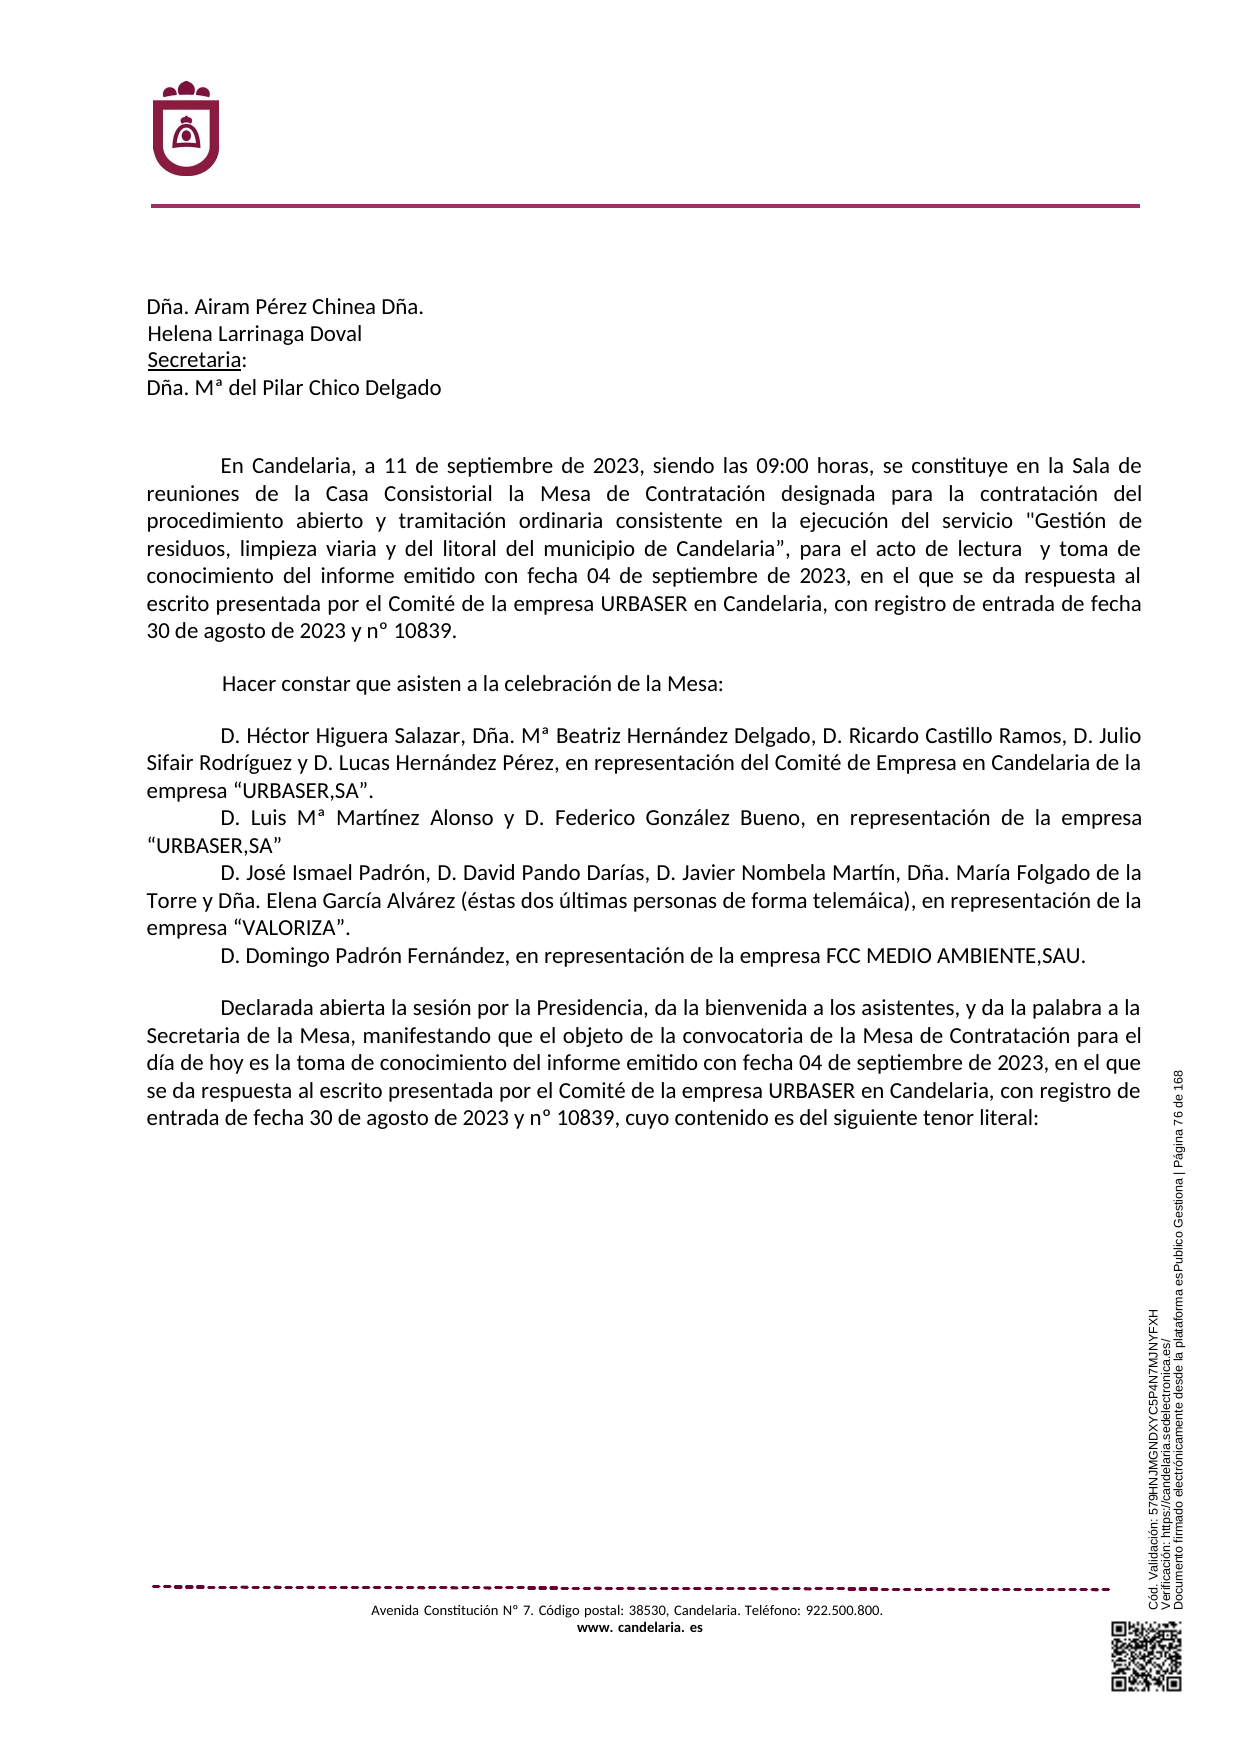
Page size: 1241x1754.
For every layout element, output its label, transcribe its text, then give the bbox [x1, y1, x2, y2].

text En Candelaria, a 11 de septiembre de 2023, siendo las 09:00 horas, se constituye en la Sala de reuniones de la Casa Consistorial la Mesa de Contratación designada para la contratación del procedimiento abierto y tramitación ordinaria consistente en la ejecución del servicio "Gestión de residuos, limpieza viaria y del litoral del municipio de Candelaria”, para el acto de lectura y toma de conocimiento del informe emitido con fecha 04 de septiembre de 2023, en el que se da respuesta al escrito presentada por el Comité de la empresa URBASER en Candelaria, con registro de entrada de fecha 30 de agosto de 2023 y nº 10839. [146, 452, 1144, 644]
text Declarada abierta la sesión por la Presidencia, da la bienvenida a los asistentes, y da la palabra a la Secretaria de la Mesa, manifestando que el objeto de la convocatoria de la Mesa de Contratación para el día de hoy es la toma de conocimiento del informe emitido con fecha 04 de septiembre de 2023, en el que se da respuesta al escrito presentada por el Comité de la empresa URBASER en Candelaria, con registro de entrada de fecha 30 de agosto de 2023 y nº 10839, cuyo contenido es del siguiente tenor literal: [146, 994, 1144, 1131]
text D. Héctor Higuera Salazar, Dña. Mª Beatriz Hernández Delgado, D. Ricardo Castillo Ramos, D. Julio Sifair Rodríguez y D. Lucas Hernández Pérez, en representación del Comité de Empresa en Candelaria de la empresa “URBASER,SA”. [146, 722, 1144, 804]
text Hacer constar que asisten a la celebración de la Mesa: [222, 669, 1144, 697]
text D. Domingo Padrón Fernández, en representación de la empresa FCC MEDIO AMBIENTE,SAU. [146, 941, 1144, 969]
text Dña. Mª del Pilar Chico Delgado [146, 374, 1144, 401]
text D. José Ismael Padrón, D. David Pando Darías, D. Javier Nombela Martín, Dña. María Folgado de la Torre y Dña. Elena García Alvárez (éstas dos últimas personas de forma telemáica), en representación de la empresa “VALORIZA”. [146, 859, 1144, 941]
text Dña. Airam Pérez Chinea Dña. Helena Larrinaga Doval Secretaria: [146, 293, 455, 373]
text D. Luis Mª Martínez Alonso y D. Federico González Bueno, en representación de la empresa “URBASER,SA” [146, 804, 1144, 859]
